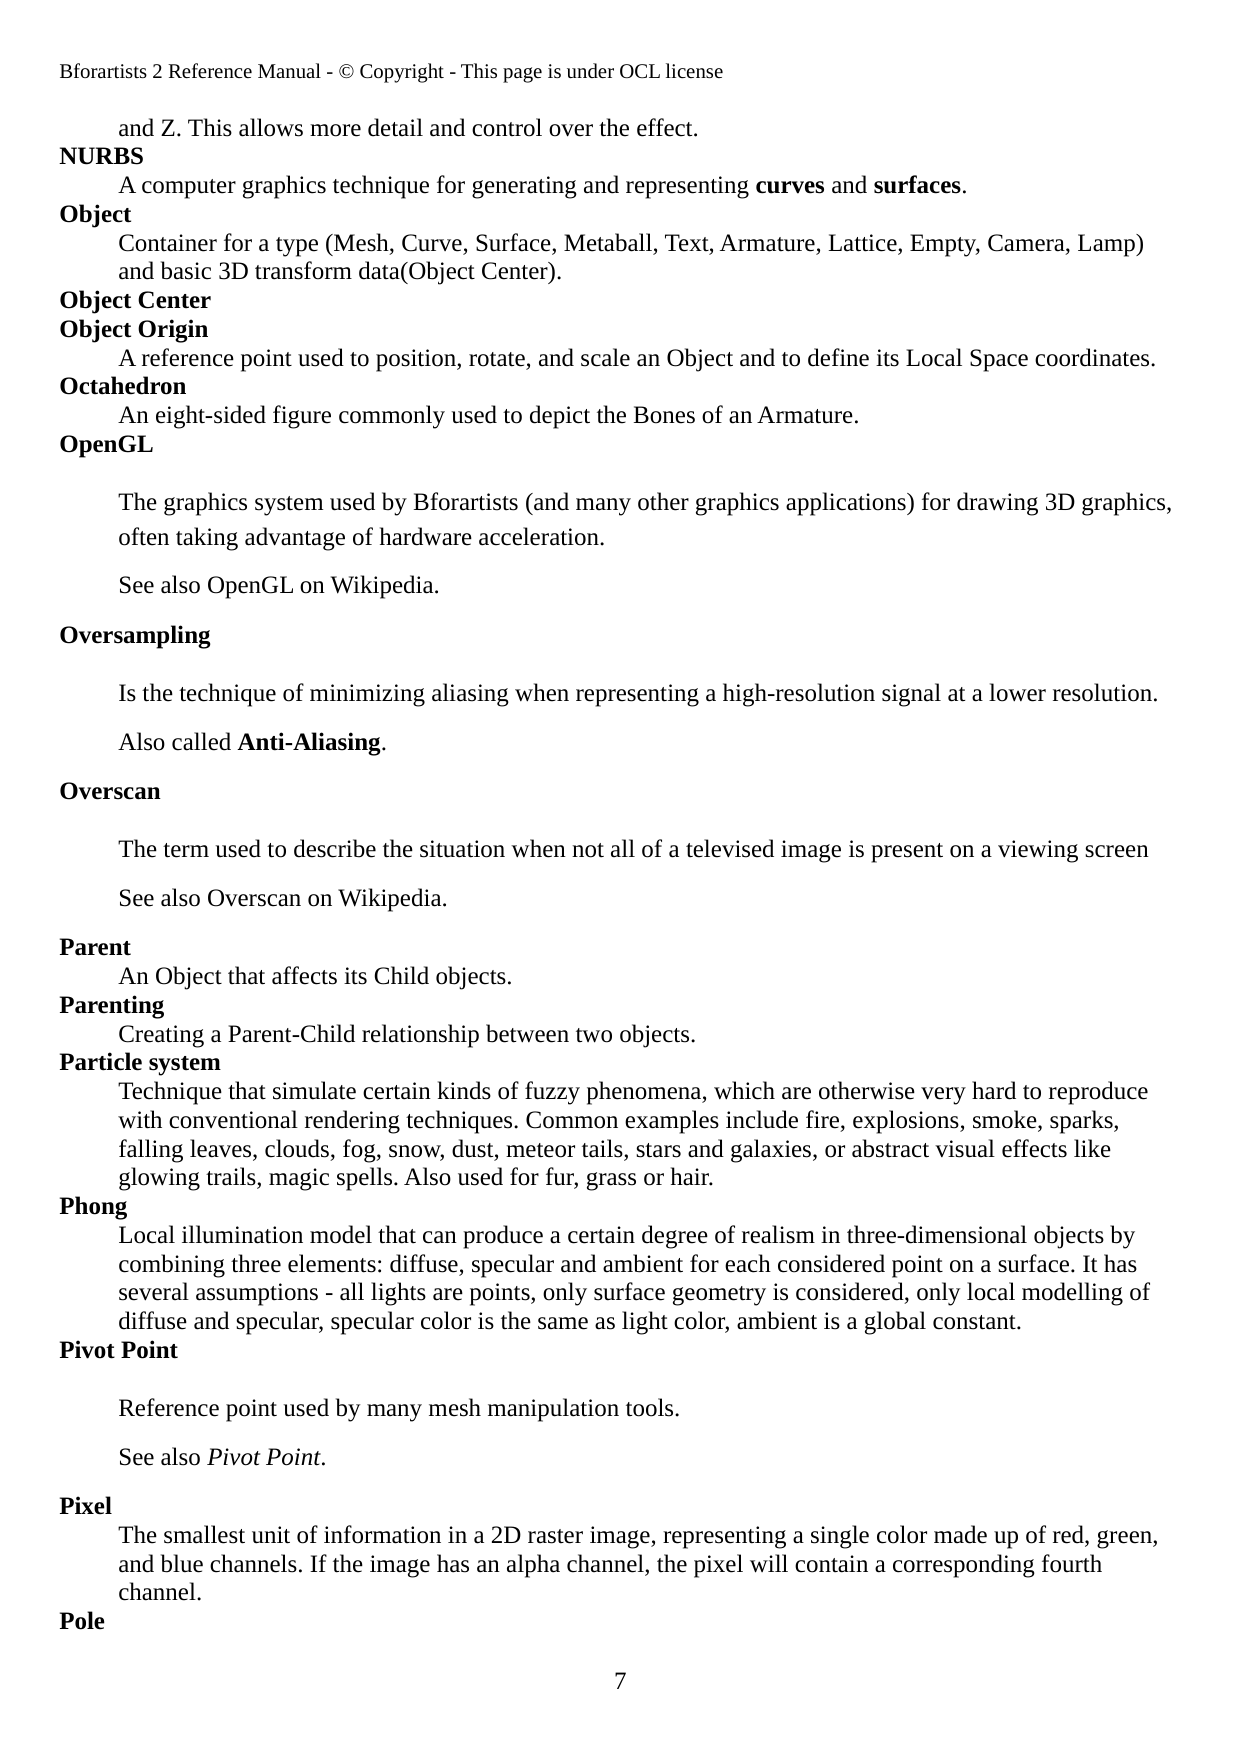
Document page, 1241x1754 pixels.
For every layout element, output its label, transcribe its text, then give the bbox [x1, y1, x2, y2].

subtitle Object Center Object Origin [59, 285, 1181, 343]
text Reference point used by many mesh manipulation tools. [118, 1393, 1181, 1422]
text Also called Anti-Aliasing. [118, 727, 1181, 756]
text Is the technique of minimizing aliasing when representing a high-resolution signal at a lower resolution. [118, 678, 1181, 707]
subtitle Octahedron [59, 371, 1181, 400]
text The term used to describe the situation when not all of a televised image is present on a viewing screen [118, 834, 1181, 863]
list Container for a type (Mesh, Curve, Surface, Metaball, Text, Armature, Lattice, Empty, Camera, Lamp) and basic 3D transform data(Object Center). [118, 228, 1181, 285]
subtitle Pixel [59, 1491, 1181, 1520]
list and Z. This allows more detail and control over the effect. [118, 113, 1181, 141]
subtitle Phong [59, 1191, 1181, 1220]
list Technique that simulate certain kinds of fuzzy phenomena, which are otherwise very hard to reproduce with conventional rendering techniques. Common examples include fire, explosions, smoke, sparks, falling leaves, clouds, fog, snow, dust, meteor tails, stars and galaxies, or abstract visual effects like glowing trails, magic spells. Also used for fur, grass or hair. [118, 1076, 1181, 1191]
subtitle Overscan [59, 776, 1181, 805]
list A computer graphics technique for generating and representing curves and surfaces. [118, 170, 1181, 199]
subtitle Pivot Point [59, 1335, 1181, 1364]
list The smallest unit of information in a 2D raster image, representing a single color made up of red, green, and blue channels. If the image has an alpha channel, the pixel will contain a corresponding fourth channel. [118, 1520, 1181, 1606]
subtitle Parenting [59, 990, 1181, 1019]
text See also OpenGL on Wikipedia. [118, 571, 1181, 599]
list An eight-sided figure commonly used to depict the Bones of an Armature. [118, 400, 1181, 429]
list Local illumination model that can produce a certain degree of realism in three-dimensional objects by combining three elements: diffuse, specular and ambient for each considered point on a surface. It has several assumptions - all lights are points, only surface geometry is considered, only local modelling of diffuse and specular, specular color is the same as light color, ambient is a global constant. [118, 1220, 1181, 1335]
list A reference point used to position, rotate, and scale an Object and to define its Local Space coordinates. [118, 343, 1181, 371]
subtitle Parent [59, 932, 1181, 961]
subtitle Particle system [59, 1047, 1181, 1076]
text See also Pivot Point. [118, 1442, 1181, 1471]
subtitle Pole [59, 1606, 1181, 1635]
list Creating a Parent-Child relationship between two objects. [118, 1019, 1181, 1047]
subtitle Oversampling [59, 620, 1181, 648]
subtitle NURBS [59, 141, 1181, 170]
list An Object that affects its Child objects. [118, 961, 1181, 990]
text The graphics system used by Bforartists (and many other graphics applications) for drawing 3D graphics, often taking advantage of hardware acceleration. [118, 487, 1181, 550]
text See also Overscan on Wikipedia. [118, 883, 1181, 912]
subtitle OpenGL [59, 429, 1181, 458]
subtitle Object [59, 199, 1181, 228]
